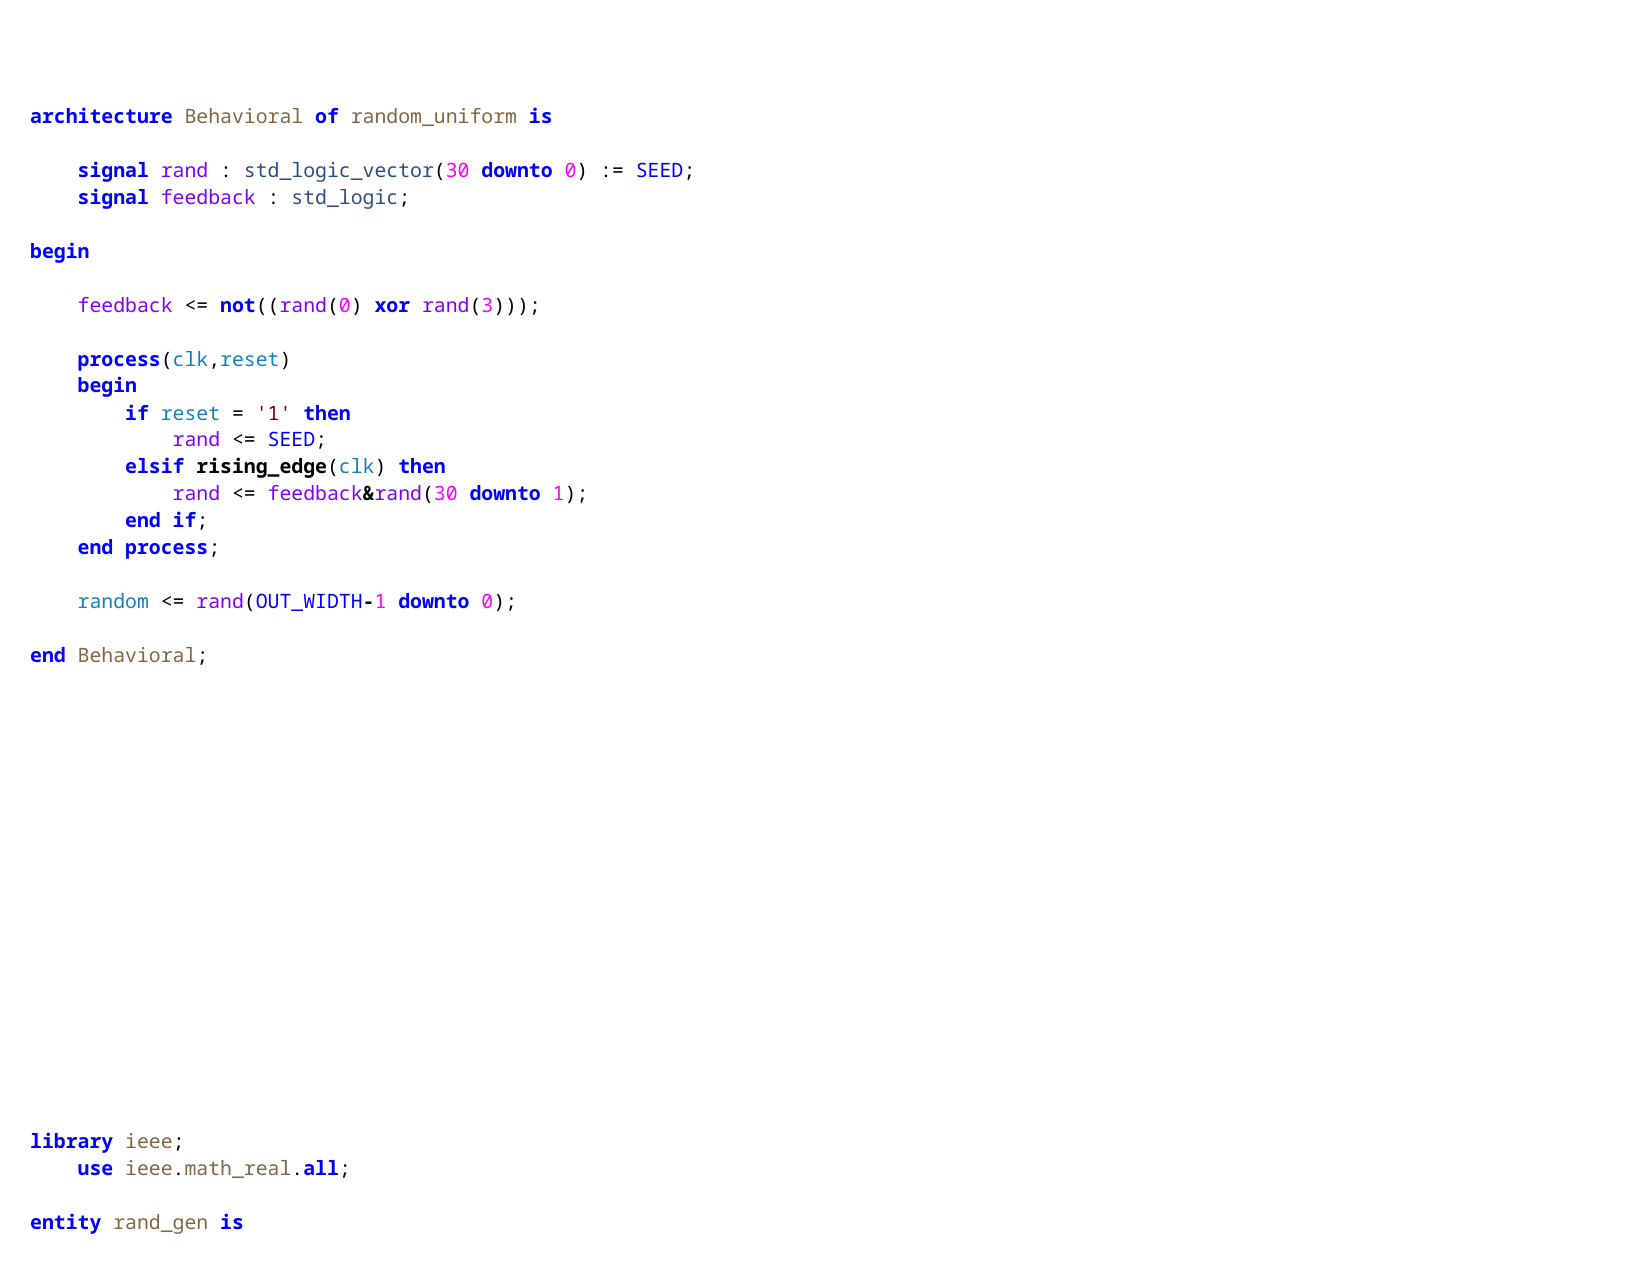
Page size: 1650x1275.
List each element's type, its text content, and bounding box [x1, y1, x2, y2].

text begin [30, 372, 1620, 399]
text feedback <= not((rand(0) xor rand(3))); [30, 291, 1620, 318]
text if reset = '1' then [30, 399, 1620, 426]
text begin [30, 237, 1620, 264]
text signal feedback : std_logic; [30, 183, 1620, 210]
text rand <= SEED; [30, 426, 1620, 453]
text rand <= feedback&rand(30 downto 1); [30, 480, 1620, 507]
text architecture Behavioral of random_uniform is [30, 102, 1620, 129]
text random <= rand(OUT_WIDTH-1 downto 0); [30, 588, 1620, 614]
text end process; [30, 534, 1620, 561]
text elsif rising_edge(clk) then [30, 453, 1620, 480]
text signal rand : std_logic_vector(30 downto 0) := SEED; [30, 156, 1620, 183]
text entity rand_gen is [30, 1208, 1620, 1235]
text library ieee; [30, 1127, 1620, 1154]
text use ieee.math_real.all; [30, 1154, 1620, 1181]
text end Behavioral; [30, 642, 1620, 668]
text process(clk,reset) [30, 345, 1620, 372]
text end if; [30, 507, 1620, 534]
